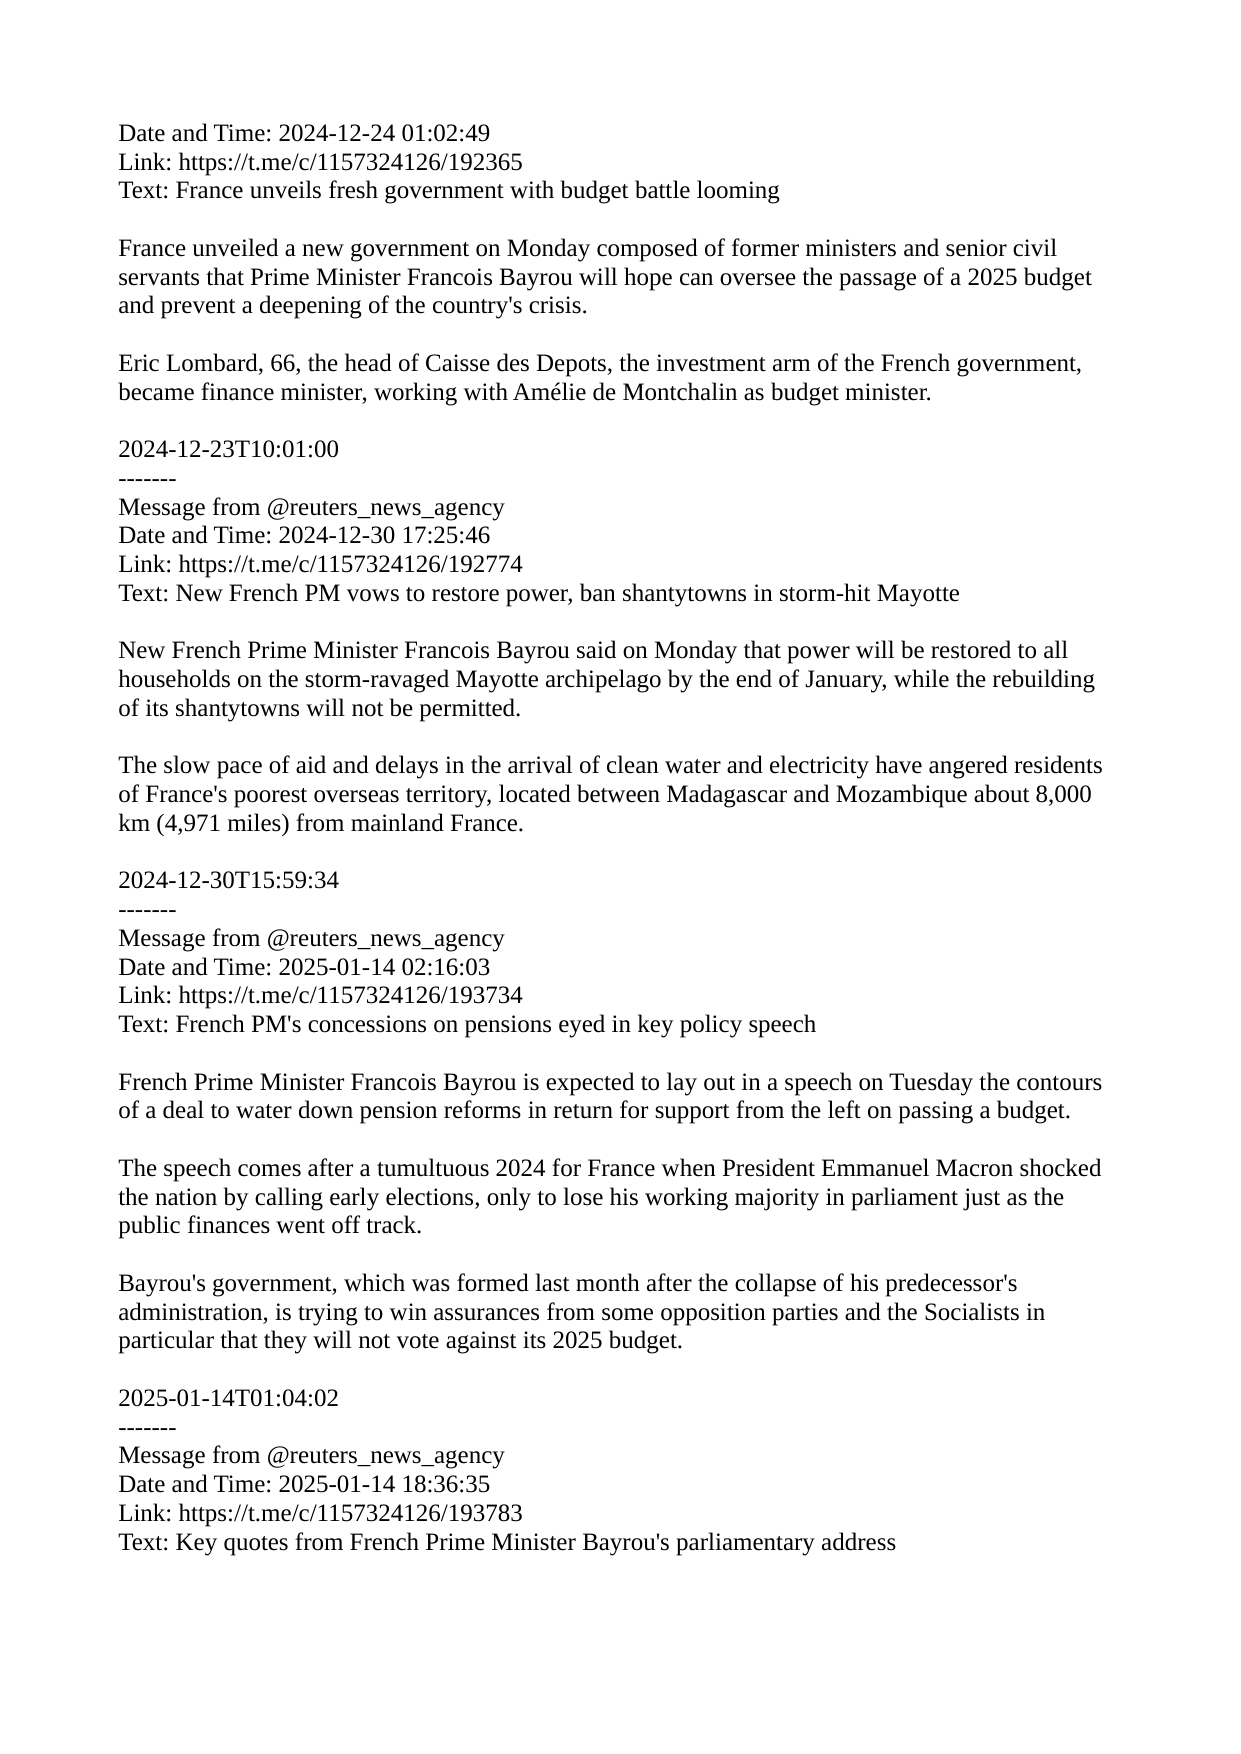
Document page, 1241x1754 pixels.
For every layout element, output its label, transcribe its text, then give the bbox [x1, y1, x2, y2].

text Message from @reuters_news_agency [118, 1441, 1122, 1469]
text 2024-12-23T10:01:00 [118, 434, 1122, 463]
text Link: https://t.me/c/1157324126/193734 [118, 981, 1122, 1009]
text Link: https://t.me/c/1157324126/192365 [118, 147, 1122, 176]
text Date and Time: 2024-12-30 17:25:46 [118, 521, 1122, 549]
text Text: New French PM vows to restore power, ban shantytowns in storm-hit Mayotte [118, 578, 1122, 607]
text Bayrou's government, which was formed last month after the collapse of his predecessor's administration, is trying to win assurances from some opposition parties and the Socialists in particular that they will not vote against its 2025 budget. [118, 1268, 1122, 1354]
text Date and Time: 2024-12-24 01:02:49 [118, 118, 1122, 147]
text ------- [118, 894, 1122, 923]
text Text: France unveils fresh government with budget battle looming [118, 176, 1122, 204]
text 2024-12-30T15:59:34 [118, 866, 1122, 894]
text New French Prime Minister Francois Bayrou said on Monday that power will be restored to all households on the storm-ravaged Mayotte archipelago by the end of January, while the rebuilding of its shantytowns will not be permitted. [118, 636, 1122, 722]
text ------- [118, 463, 1122, 492]
text Eric Lombard, 66, the head of Caisse des Depots, the investment arm of the French government, became finance minister, working with Amélie de Montchalin as budget minister. [118, 348, 1122, 406]
text 2025-01-14T01:04:02 [118, 1383, 1122, 1412]
text The speech comes after a tumultuous 2024 for France when President Emmanuel Macron shocked the nation by calling early elections, only to lose his working majority in parliament just as the public finances went off track. [118, 1153, 1122, 1239]
text Text: French PM's concessions on pensions eyed in key policy speech [118, 1009, 1122, 1038]
text ------- [118, 1412, 1122, 1441]
text France unveiled a new government on Monday composed of former ministers and senior civil servants that Prime Minister Francois Bayrou will hope can oversee the passage of a 2025 budget and prevent a deepening of the country's crisis. [118, 233, 1122, 319]
text French Prime Minister Francois Bayrou is expected to lay out in a speech on Tuesday the contours of a deal to water down pension reforms in return for support from the left on passing a budget. [118, 1067, 1122, 1124]
text Message from @reuters_news_agency [118, 923, 1122, 952]
text The slow pace of aid and delays in the arrival of clean water and electricity have angered residents of France's poorest overseas territory, located between Madagascar and Mozambique about 8,000 km (4,971 miles) from mainland France. [118, 751, 1122, 837]
text Link: https://t.me/c/1157324126/193783 [118, 1498, 1122, 1527]
text Link: https://t.me/c/1157324126/192774 [118, 549, 1122, 578]
text Date and Time: 2025-01-14 02:16:03 [118, 952, 1122, 981]
text Date and Time: 2025-01-14 18:36:35 [118, 1469, 1122, 1498]
text Text: Key quotes from French Prime Minister Bayrou's parliamentary address [118, 1527, 1122, 1556]
text Message from @reuters_news_agency [118, 492, 1122, 521]
